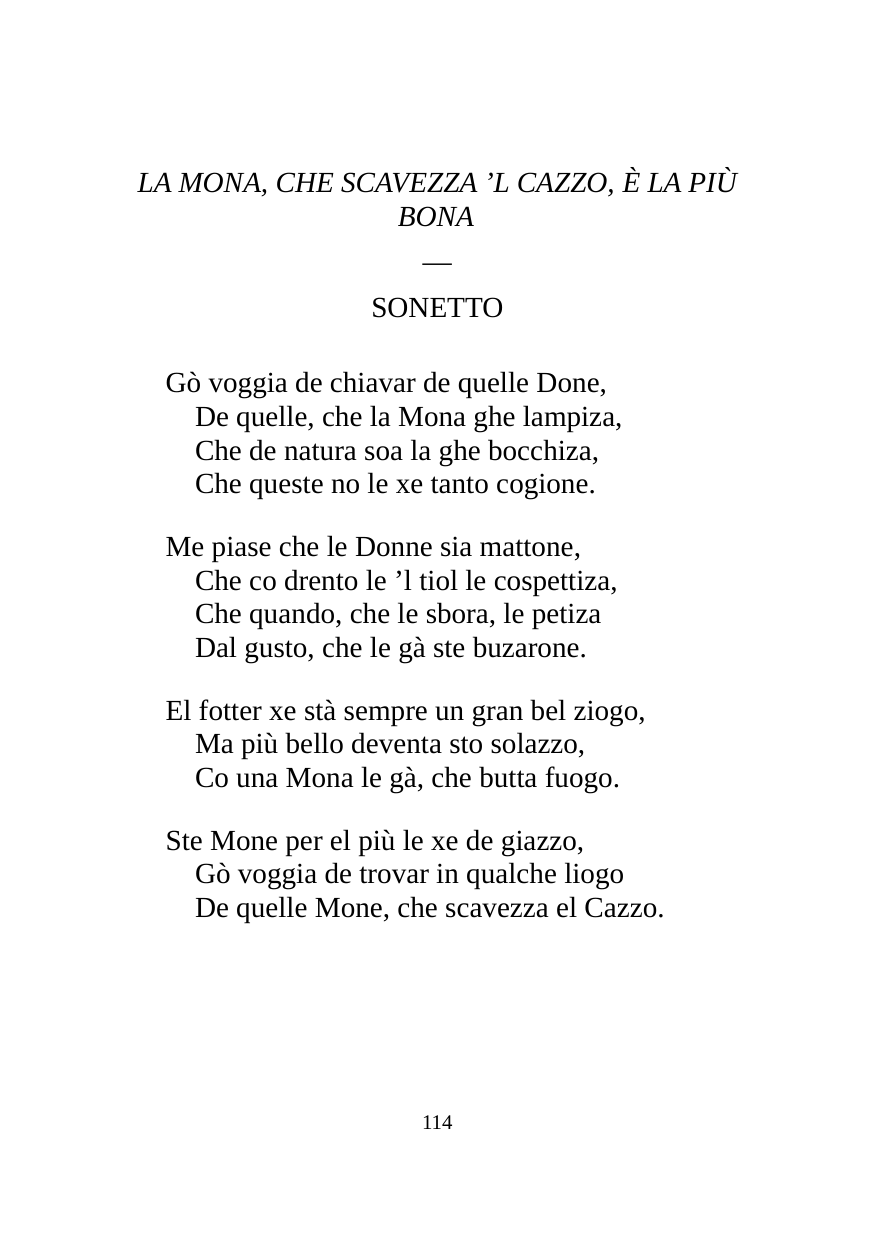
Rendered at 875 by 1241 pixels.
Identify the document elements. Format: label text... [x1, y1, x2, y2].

text El fotter xe stà sempre un gran bel ziogo, Ma più bello deventa sto solazzo, Co una Mona le gà, che butta fuogo. [165, 693, 768, 793]
text Me piase che le Donne sia mattone, Che co drento le ’l tiol le cospettiza, Che quando, che le sbora, le petiza Dal gusto, che le gà ste buzarone. [165, 529, 768, 663]
text Ste Mone per el più le xe de giazzo, Gò voggia de trovar in qualche liogo De quelle Mone, che scavezza el Cazzo. [165, 823, 768, 923]
text — [106, 244, 768, 278]
text Gò voggia de chiavar de quelle Done, De quelle, che la Mona ghe lampiza, Che de natura soa la ghe bocchiza, Che queste no le xe tanto cogione. [165, 366, 768, 500]
text SONETTO [106, 290, 768, 324]
subtitle LA MONA, CHE SCAVEZZA ’L CAZZO, È LA PIÙ BONA [106, 165, 768, 232]
